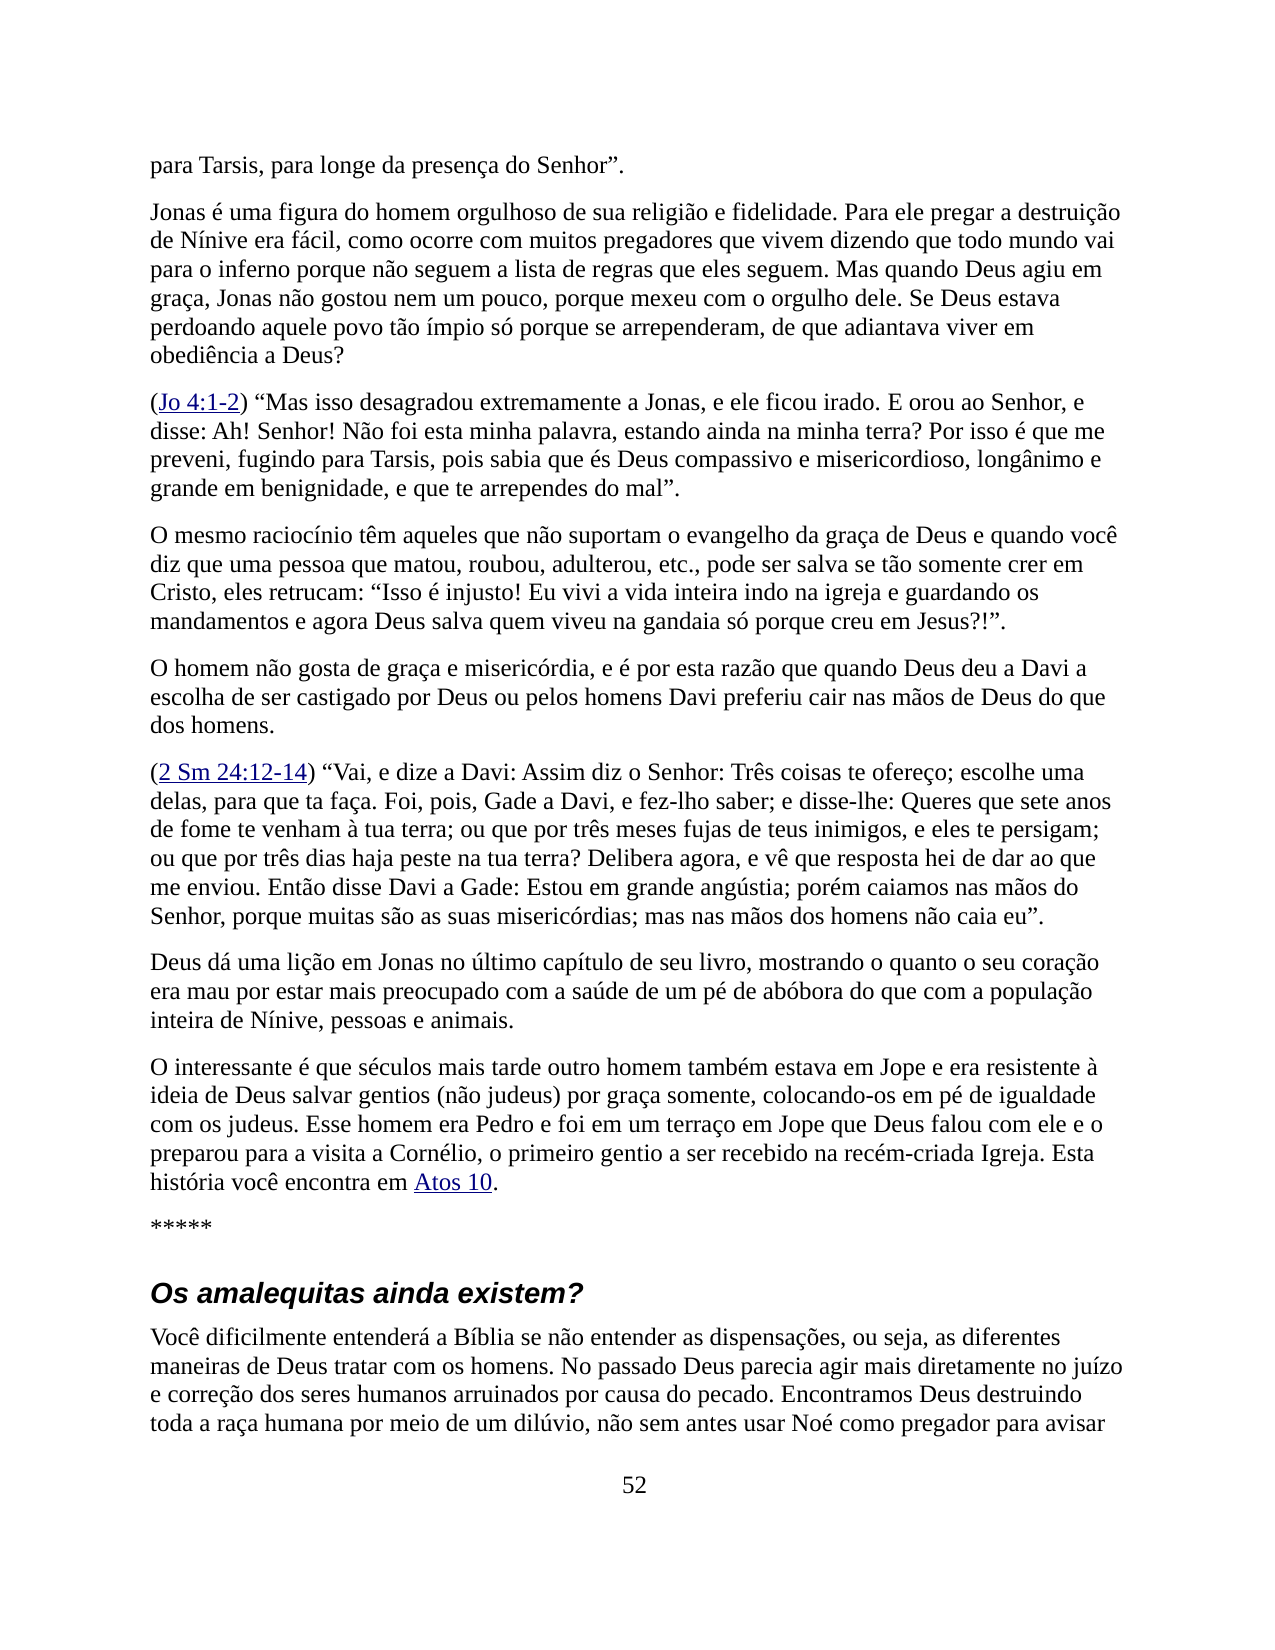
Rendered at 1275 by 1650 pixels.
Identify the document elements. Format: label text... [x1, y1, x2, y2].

text Deus dá uma lição em Jonas no último capítulo de seu livro, mostrando o quanto o seu coração era mau por estar mais preocupado com a saúde de um pé de abóbora do que com a população inteira de Nínive, pessoas e animais. [150, 947, 1125, 1034]
text O homem não gosta de graça e misericórdia, e é por esta razão que quando Deus deu a Davi a escolha de ser castigado por Deus ou pelos homens Davi preferiu cair nas mãos de Deus do que dos homens. [150, 653, 1125, 739]
text O interessante é que séculos mais tarde outro homem também estava em Jope e era resistente à ideia de Deus salvar gentios (não judeus) por graça somente, colocando-os em pé de igualdade com os judeus. Esse homem era Pedro e foi em um terraço em Jope que Deus falou com ele e o preparou para a visita a Cornélio, o primeiro gentio a ser recebido na recém-criada Igreja. Esta história você encontra em Atos 10. [150, 1052, 1125, 1195]
text (2 Sm 24:12-14) “Vai, e dize a Davi: Assim diz o Senhor: Três coisas te ofereço; escolhe uma delas, para que ta faça. Foi, pois, Gade a Davi, e fez-lho saber; e disse-lhe: Queres que sete anos de fome te venham à tua terra; ou que por três meses fujas de teus inimigos, e eles te persigam; ou que por três dias haja peste na tua terra? Delibera agora, e vê que resposta hei de dar ao que me enviou. Então disse Davi a Gade: Estou em grande angústia; porém caiamos nas mãos do Senhor, porque muitas são as suas misericórdias; mas nas mãos dos homens não caia eu”. [150, 757, 1125, 929]
text Jonas é uma figura do homem orgulhoso de sua religião e fidelidade. Para ele pregar a destruição de Nínive era fácil, como ocorre com muitos pregadores que vivem dizendo que todo mundo vai para o inferno porque não seguem a lista de regras que eles seguem. Mas quando Deus agiu em graça, Jonas não gostou nem um pouco, porque mexeu com o orgulho dele. Se Deus estava perdoando aquele povo tão ímpio só porque se arrependeram, de que adiantava viver em obediência a Deus? [150, 197, 1125, 369]
subtitle Os amalequitas ainda existem? [150, 1276, 1125, 1309]
text ***** [150, 1213, 1125, 1242]
text para Tarsis, para longe da presença do Senhor”. [150, 150, 1125, 179]
text (Jo 4:1-2) “Mas isso desagradou extremamente a Jonas, e ele ficou irado. E orou ao Senhor, e disse: Ah! Senhor! Não foi esta minha palavra, estando ainda na minha terra? Por isso é que me preveni, fugindo para Tarsis, pois sabia que és Deus compassivo e misericordioso, longânimo e grande em benignidade, e que te arrependes do mal”. [150, 387, 1125, 502]
text Você dificilmente entenderá a Bíblia se não entender as dispensações, ou seja, as diferentes maneiras de Deus tratar com os homens. No passado Deus parecia agir mais diretamente no juízo e correção dos seres humanos arruinados por causa do pecado. Encontramos Deus destruindo toda a raça humana por meio de um dilúvio, não sem antes usar Noé como pregador para avisar [150, 1322, 1125, 1437]
text O mesmo raciocínio têm aqueles que não suportam o evangelho da graça de Deus e quando você diz que uma pessoa que matou, roubou, adulterou, etc., pode ser salva se tão somente crer em Cristo, eles retrucam: “Isso é injusto! Eu vivi a vida inteira indo na igreja e guardando os mandamentos e agora Deus salva quem viveu na gandaia só porque creu em Jesus?!”. [150, 520, 1125, 635]
